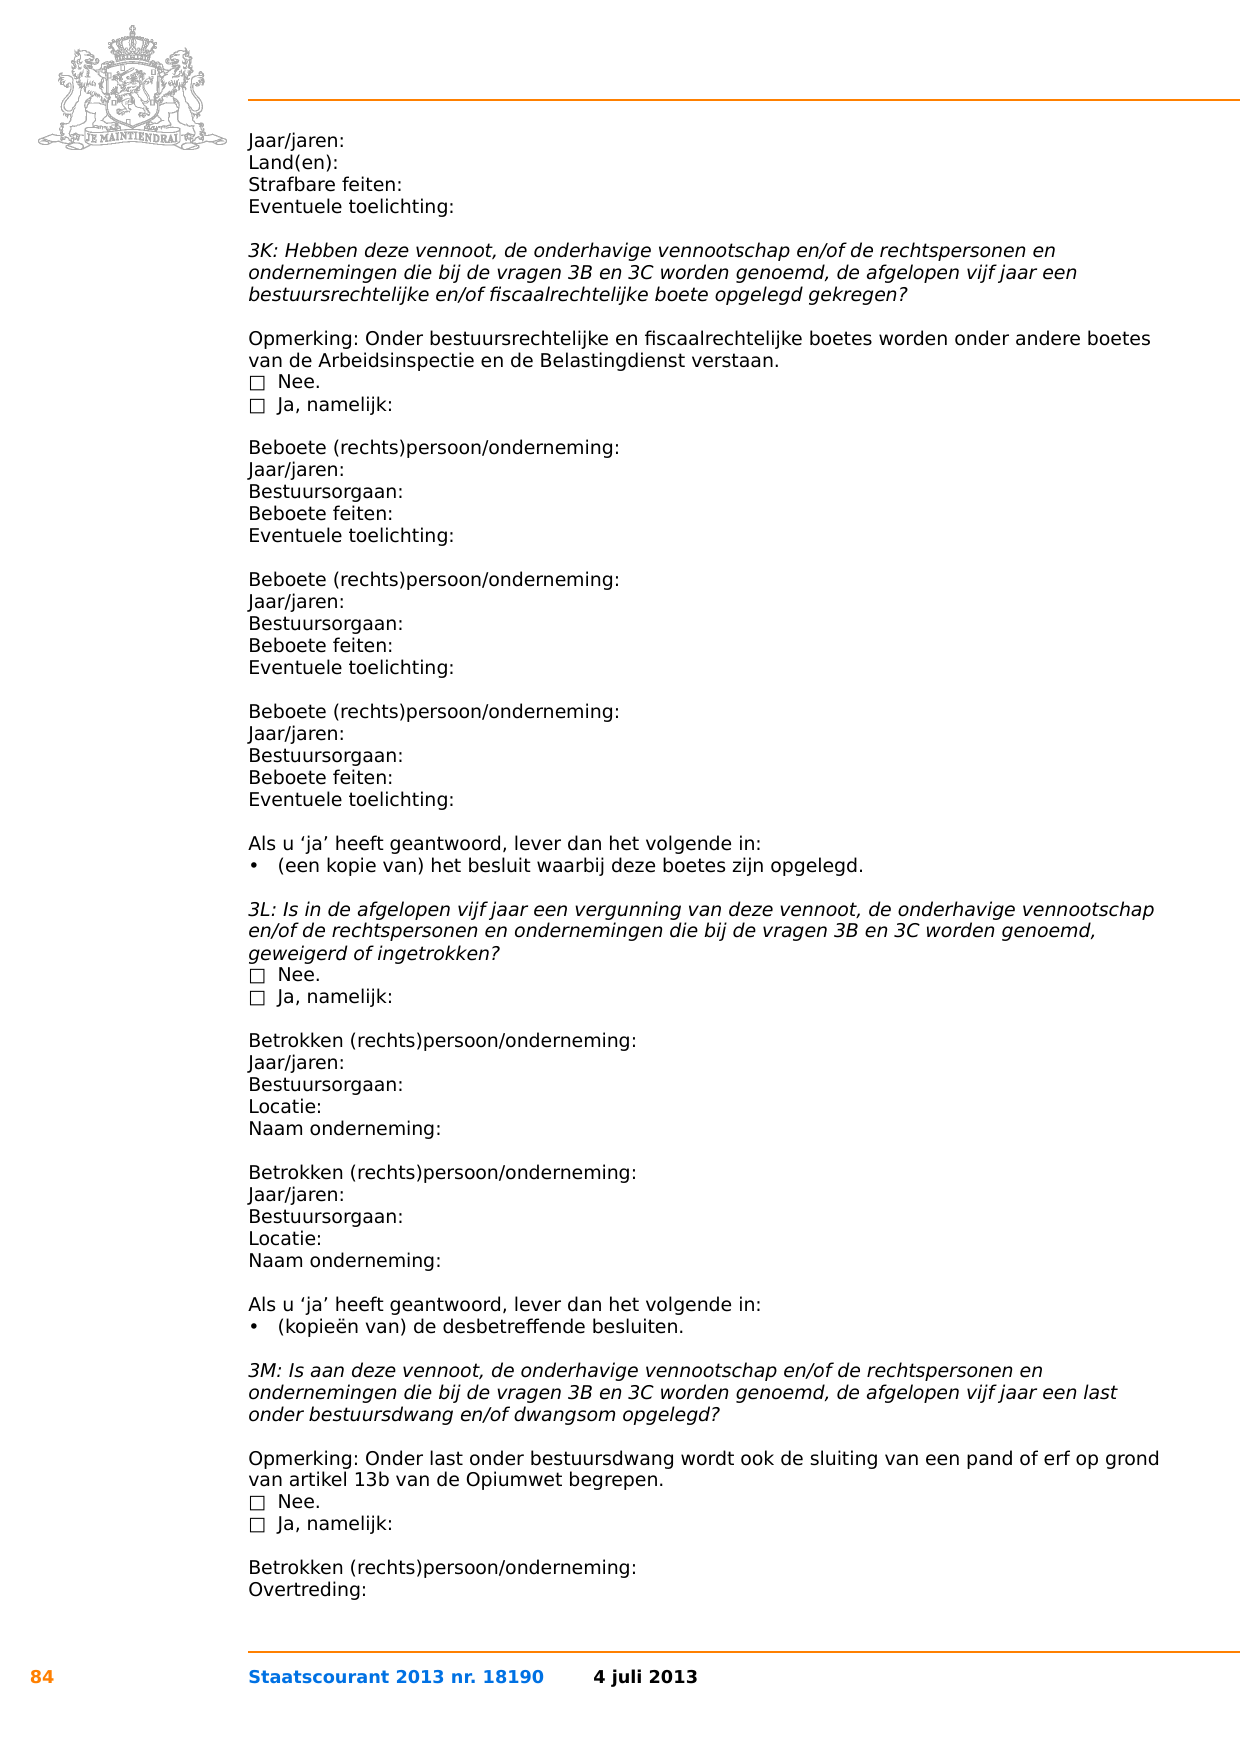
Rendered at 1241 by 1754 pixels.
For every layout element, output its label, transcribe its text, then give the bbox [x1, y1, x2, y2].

text Opmerking: Onder bestuursrechtelijke en fiscaalrechtelijke boetes worden onder andere boetes van de Arbeidsinspectie en de Belastingdienst verstaan. [248, 327, 1163, 371]
text Eventuele toelichting: [248, 196, 1163, 218]
text Als u ‘ja’ heeft geantwoord, lever dan het volgende in: [248, 1294, 1163, 1316]
text Locatie: [248, 1096, 1163, 1118]
text Beboete feiten: [248, 503, 1163, 525]
text Eventuele toelichting: [248, 525, 1163, 547]
subtitle 3M: Is aan deze vennoot, de onderhavige vennootschap en/of de rechtspersonen en ondernemingen die bij de vragen 3B en 3C worden genoemd, de afgelopen vijf jaar een last onder bestuursdwang en/of dwangsom opgelegd? [248, 1359, 1163, 1426]
text Betrokken (rechts)persoon/onderneming: [248, 1557, 1163, 1579]
text Eventuele toelichting: [248, 657, 1163, 679]
text Bestuursorgaan: [248, 481, 1163, 503]
text Jaar/jaren: [248, 130, 1163, 152]
text Jaar/jaren: [248, 591, 1163, 613]
text Land(en): [248, 152, 1163, 174]
text Eventuele toelichting: [248, 789, 1163, 811]
text Beboete (rechts)persoon/onderneming: [248, 569, 1163, 591]
text Jaar/jaren: [248, 1052, 1163, 1074]
text Jaar/jaren: [248, 723, 1163, 745]
text Beboete (rechts)persoon/onderneming: [248, 701, 1163, 723]
text Bestuursorgaan: [248, 1206, 1163, 1228]
text Jaar/jaren: [248, 459, 1163, 481]
text □ Ja, namelijk: [248, 986, 1163, 1008]
text Beboete feiten: [248, 635, 1163, 657]
text Betrokken (rechts)persoon/onderneming: [248, 1162, 1163, 1184]
text Beboete feiten: [248, 767, 1163, 789]
text • (een kopie van) het besluit waarbij deze boetes zijn opgelegd. [248, 854, 1163, 877]
subtitle 3L: Is in de afgelopen vijf jaar een vergunning van deze vennoot, de onderhavige vennootschap en/of de rechtspersonen en ondernemingen die bij de vragen 3B en 3C worden genoemd, geweigerd of ingetrokken? [248, 898, 1163, 964]
text Jaar/jaren: [248, 1184, 1163, 1206]
text Locatie: [248, 1228, 1163, 1250]
text Betrokken (rechts)persoon/onderneming: [248, 1030, 1163, 1052]
text Overtreding: [248, 1579, 1163, 1601]
text Strafbare feiten: [248, 174, 1163, 196]
text Beboete (rechts)persoon/onderneming: [248, 437, 1163, 459]
picture [38, 25, 227, 150]
text □ Nee. [248, 371, 1163, 393]
text □ Nee. [248, 964, 1163, 986]
subtitle 3K: Hebben deze vennoot, de onderhavige vennootschap en/of de rechtspersonen en ondernemingen die bij de vragen 3B en 3C worden genoemd, de afgelopen vijf jaar een bestuursrechtelijke en/of fiscaalrechtelijke boete opgelegd gekregen? [248, 240, 1163, 306]
text Bestuursorgaan: [248, 745, 1163, 767]
text □ Ja, namelijk: [248, 1513, 1163, 1535]
text Bestuursorgaan: [248, 1074, 1163, 1096]
text Naam onderneming: [248, 1250, 1163, 1272]
text Naam onderneming: [248, 1118, 1163, 1140]
text □ Ja, namelijk: [248, 393, 1163, 415]
text Als u ‘ja’ heeft geantwoord, lever dan het volgende in: [248, 833, 1163, 854]
text Opmerking: Onder last onder bestuursdwang wordt ook de sluiting van een pand of erf op grond van artikel 13b van de Opiumwet begrepen. [248, 1447, 1163, 1491]
text Bestuursorgaan: [248, 613, 1163, 635]
text • (kopieën van) de desbetreffende besluiten. [248, 1316, 1163, 1338]
text □ Nee. [248, 1491, 1163, 1513]
